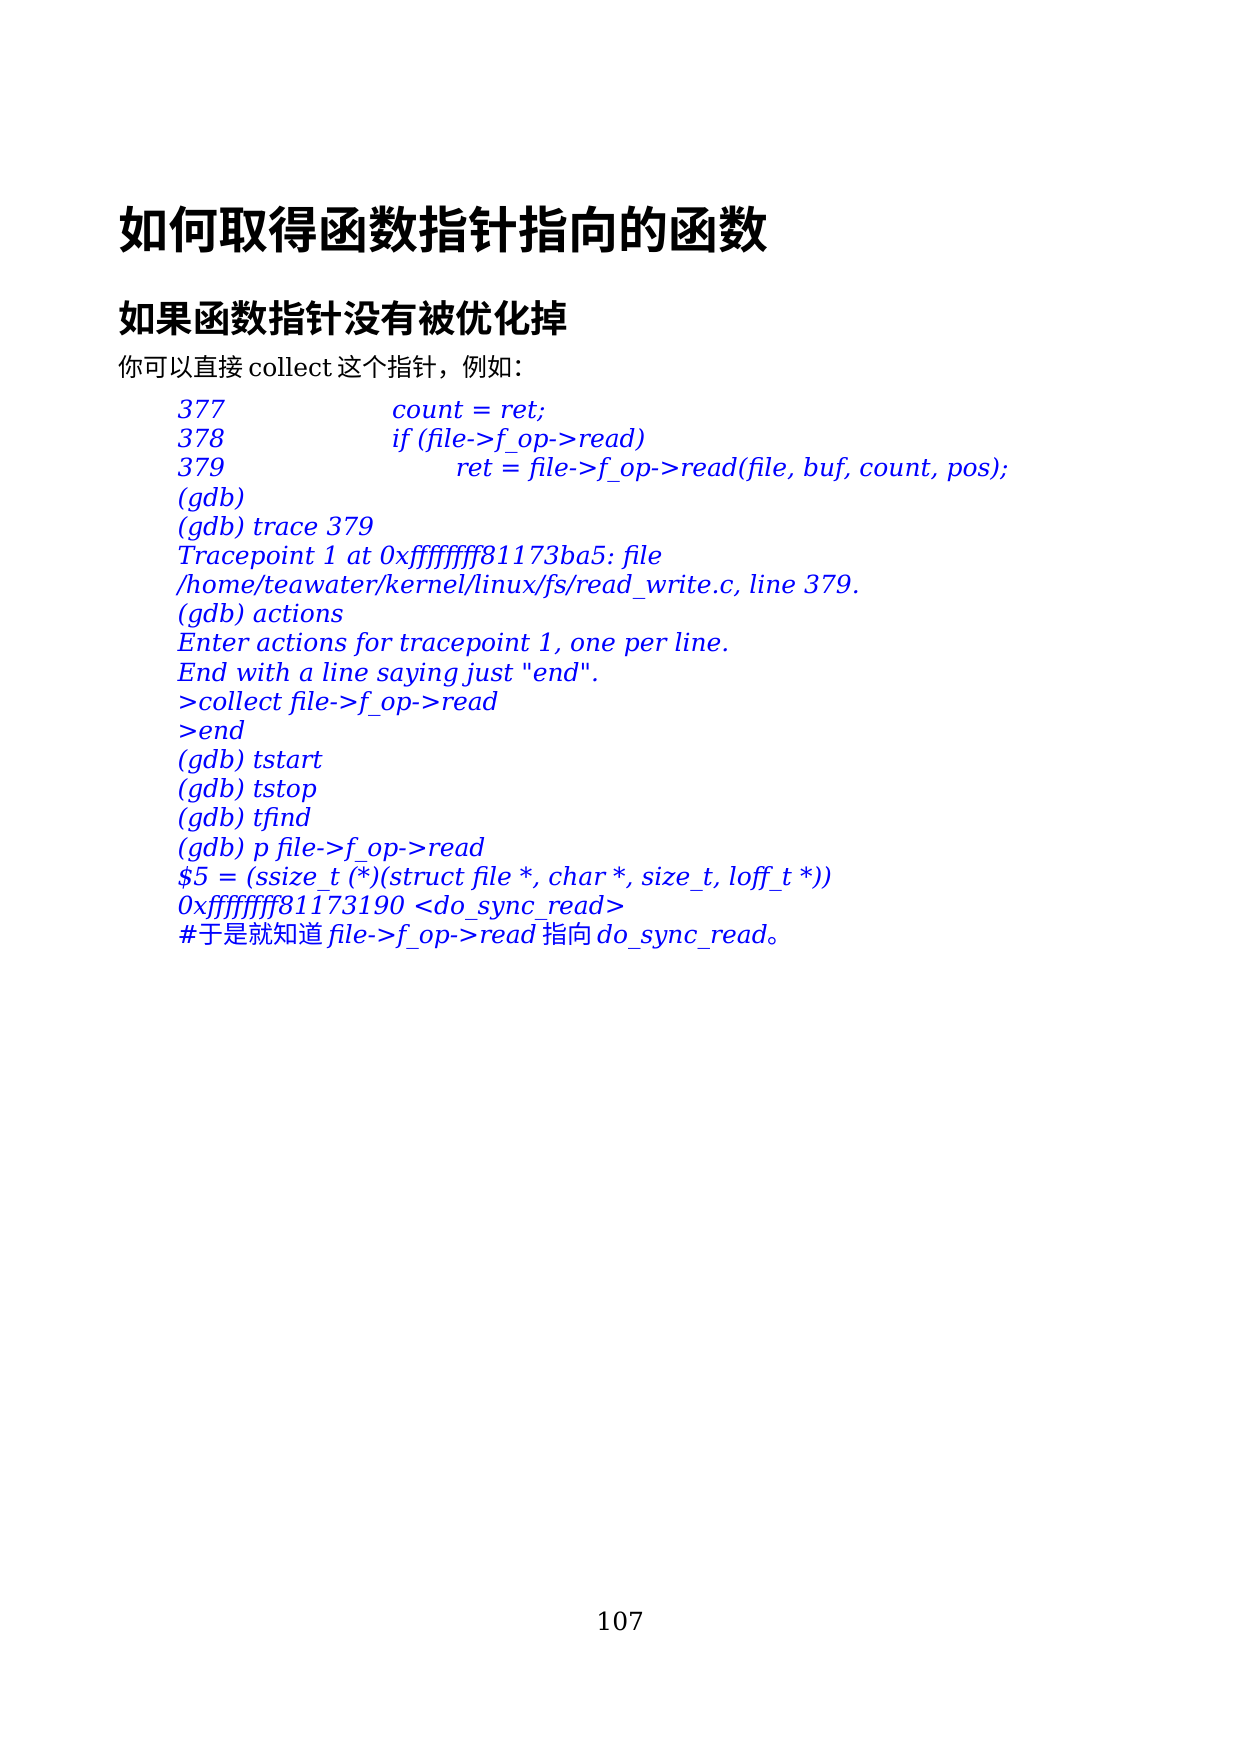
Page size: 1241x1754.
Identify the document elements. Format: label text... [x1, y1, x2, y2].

text End with a line saying just "end". [177, 658, 1063, 687]
text $5 = (ssize_t (*)(struct file *, char *, size_t, loff_t *)) 0xffffffff81173190 <do_sync_read> [177, 862, 1063, 920]
text Enter actions for tracepoint 1, one per line. [177, 629, 1063, 658]
text (gdb) trace 379 [177, 512, 1063, 541]
text (gdb) tfind [177, 804, 1063, 833]
text >collect file->f_op->read [177, 687, 1063, 716]
text (gdb) actions [177, 599, 1063, 629]
text 379 ret = file->f_op->read(file, buf, count, pos); [177, 454, 1063, 483]
text (gdb) [177, 483, 1063, 512]
text 你可以直接collect这个指针，例如： [118, 354, 1122, 383]
text (gdb) tstop [177, 774, 1063, 804]
text 377 count = ret; [177, 395, 1063, 424]
subtitle 如何取得函数指针指向的函数 [118, 202, 1122, 260]
text (gdb) tstart [177, 745, 1063, 774]
text Tracepoint 1 at 0xffffffff81173ba5: file /home/teawater/kernel/linux/fs/read_write.c, line 379. [177, 541, 1063, 599]
text 378 if (file->f_op->read) [177, 424, 1063, 454]
subtitle 如果函数指针没有被优化掉 [118, 297, 1122, 341]
text #于是就知道file->f_op->read指向do_sync_read。 [177, 920, 1063, 949]
text >end [177, 716, 1063, 745]
text (gdb) p file->f_op->read [177, 833, 1063, 862]
